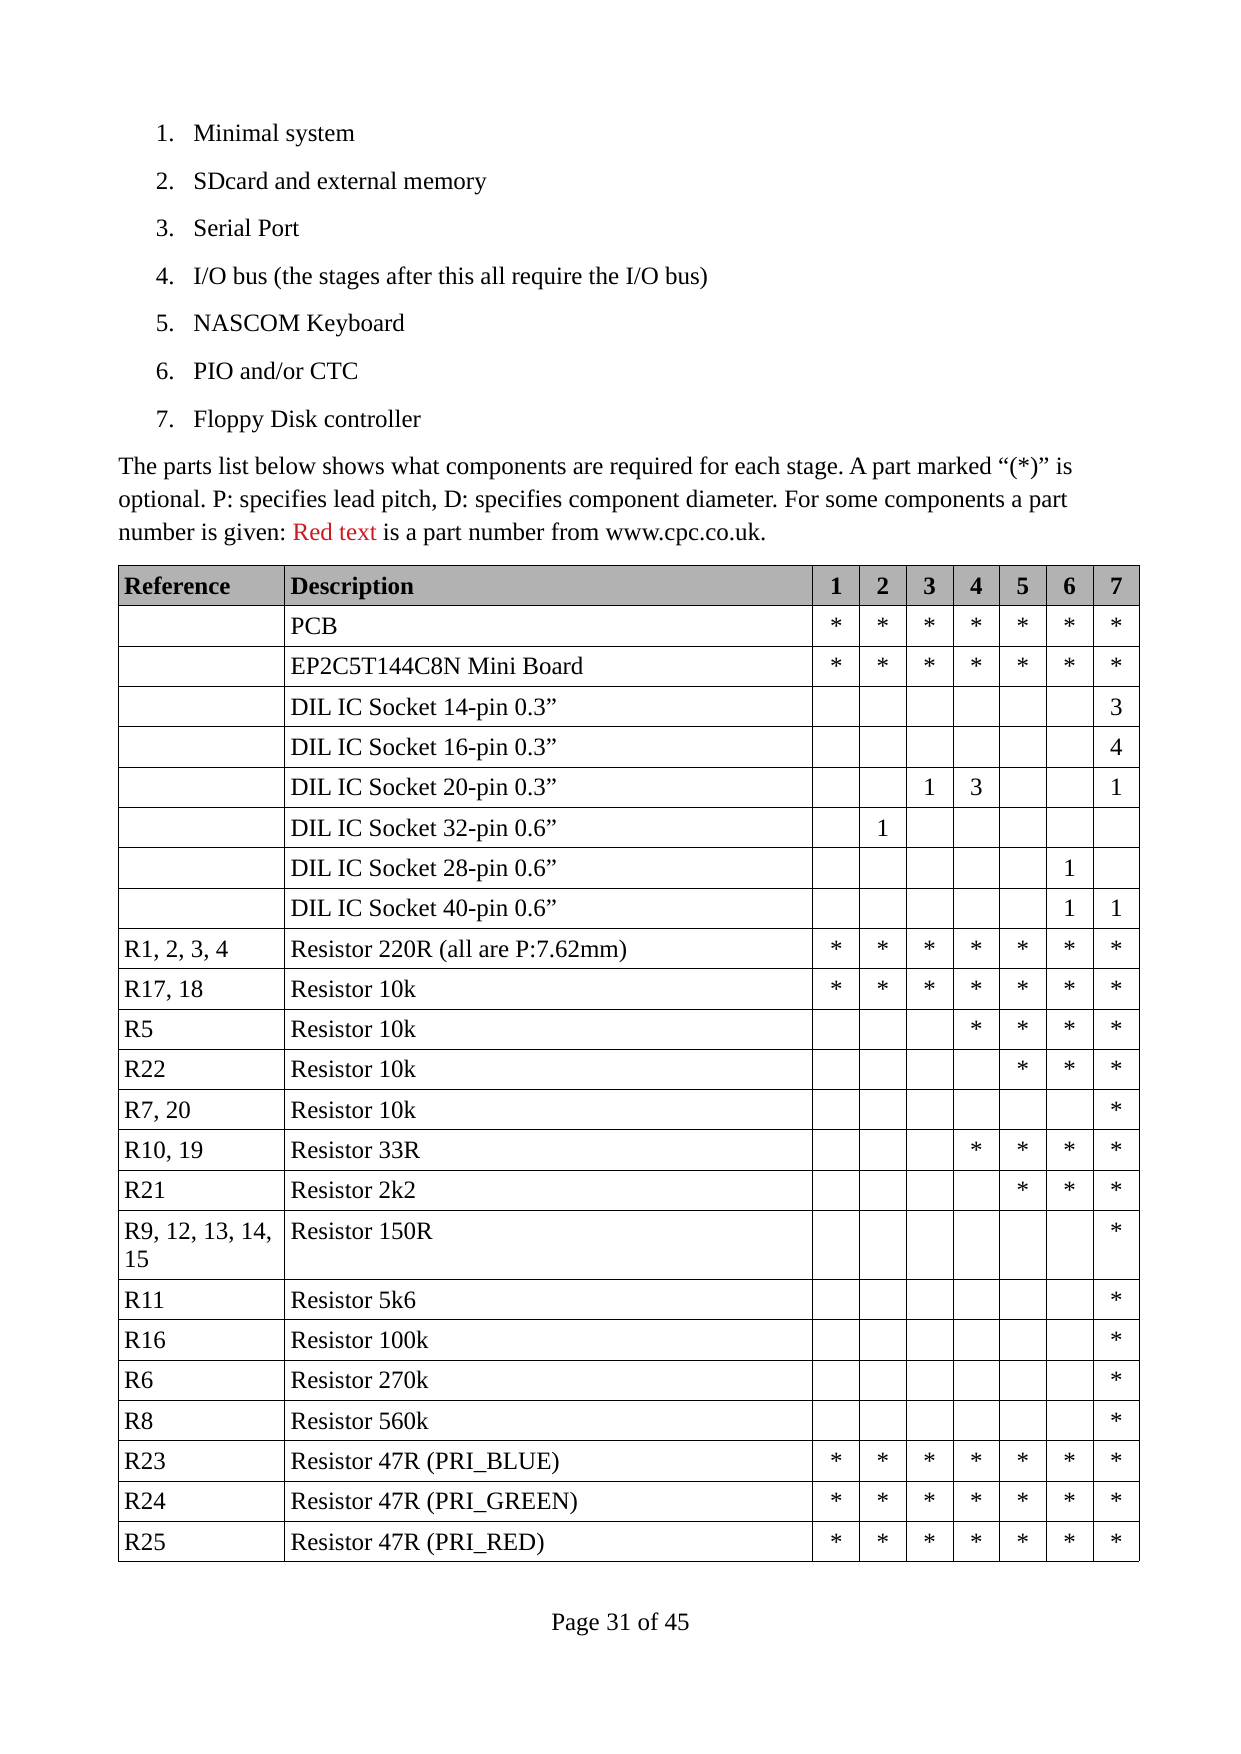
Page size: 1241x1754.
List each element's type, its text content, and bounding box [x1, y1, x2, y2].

table_cell * [1094, 1441, 1139, 1481]
table_cell * [1000, 969, 1046, 1008]
table_cell * [1094, 1171, 1139, 1210]
table_cell [1094, 848, 1139, 887]
table_cell [860, 727, 906, 767]
table_cell [860, 1320, 906, 1360]
table_cell [1000, 687, 1046, 726]
table_cell [907, 848, 953, 887]
table_cell [813, 1361, 859, 1400]
table_cell 3 [954, 768, 999, 807]
table_cell [860, 1090, 906, 1129]
table_cell [119, 889, 284, 928]
table_cell * [1047, 1522, 1093, 1561]
table_cell [860, 1211, 906, 1279]
table_cell [1000, 808, 1046, 847]
table_cell [119, 848, 284, 887]
table_cell [1047, 1361, 1093, 1400]
table_cell 1 [1094, 768, 1139, 807]
table_cell 1 [907, 768, 953, 807]
table_header 3 [907, 566, 953, 605]
table_cell [813, 808, 859, 847]
table_cell [907, 1171, 953, 1210]
table_header 2 [860, 566, 906, 605]
table_cell R25 [119, 1522, 284, 1561]
table_cell [1000, 848, 1046, 887]
table_cell R5 [119, 1010, 284, 1049]
table_cell R8 [119, 1401, 284, 1440]
table_cell R1, 2, 3, 4 [119, 929, 284, 968]
table_cell * [1000, 1522, 1046, 1561]
table_cell * [907, 647, 953, 686]
table_cell DIL IC Socket 20-pin 0.3” [285, 768, 812, 807]
table_cell [813, 768, 859, 807]
table_cell [813, 687, 859, 726]
table_cell [907, 727, 953, 767]
table_cell * [1000, 1010, 1046, 1049]
table_cell * [954, 1010, 999, 1049]
table_cell Resistor 220R (all are P:7.62mm) [285, 929, 812, 968]
table_cell * [1094, 1361, 1139, 1400]
table_cell R9, 12, 13, 14, 15 [119, 1211, 284, 1279]
table_cell [907, 1090, 953, 1129]
table_cell [907, 808, 953, 847]
table_cell R17, 18 [119, 969, 284, 1008]
table_cell * [954, 929, 999, 968]
table_cell * [1047, 1171, 1093, 1210]
table_cell R7, 20 [119, 1090, 284, 1129]
table_cell Resistor 560k [285, 1401, 812, 1440]
table_cell [954, 1211, 999, 1279]
table_cell EP2C5T144C8N Mini Board [285, 647, 812, 686]
table_cell * [860, 1522, 906, 1561]
table_cell * [1094, 1130, 1139, 1170]
table_cell * [1000, 647, 1046, 686]
table_cell [1047, 768, 1093, 807]
table_cell [813, 1010, 859, 1049]
table_cell * [907, 969, 953, 1008]
table_cell [860, 889, 906, 928]
table_cell [907, 1211, 953, 1279]
table_cell [813, 1211, 859, 1279]
table_cell [954, 687, 999, 726]
table_cell DIL IC Socket 28-pin 0.6” [285, 848, 812, 887]
table_cell * [1047, 606, 1093, 646]
table_cell Resistor 10k [285, 969, 812, 1008]
table_cell Resistor 150R [285, 1211, 812, 1279]
table_cell * [813, 606, 859, 646]
table_cell [954, 727, 999, 767]
table_cell [119, 768, 284, 807]
table_cell * [954, 969, 999, 1008]
table_cell [1047, 1320, 1093, 1360]
table_cell [907, 1050, 953, 1089]
table_cell * [813, 1482, 859, 1521]
table_cell * [1094, 1280, 1139, 1319]
table_cell * [813, 969, 859, 1008]
table_cell Resistor 10k [285, 1010, 812, 1049]
table_header 6 [1047, 566, 1093, 605]
table_cell Resistor 47R (PRI_RED) [285, 1522, 812, 1561]
table_cell [119, 808, 284, 847]
table_cell * [954, 606, 999, 646]
table_cell * [860, 1482, 906, 1521]
table_cell R11 [119, 1280, 284, 1319]
table_cell Resistor 2k2 [285, 1171, 812, 1210]
table_cell [907, 1401, 953, 1440]
table_cell [1000, 889, 1046, 928]
table_cell R16 [119, 1320, 284, 1360]
table_cell Resistor 270k [285, 1361, 812, 1400]
table_cell * [1094, 1482, 1139, 1521]
table_cell [1000, 768, 1046, 807]
table_cell [954, 1361, 999, 1400]
table_cell * [1094, 1010, 1139, 1049]
table_cell DIL IC Socket 32-pin 0.6” [285, 808, 812, 847]
table_cell * [1047, 1010, 1093, 1049]
table_cell * [907, 1441, 953, 1481]
table_cell 1 [1094, 889, 1139, 928]
table_cell * [1000, 1130, 1046, 1170]
table_cell [813, 1130, 859, 1170]
table_cell * [860, 969, 906, 1008]
list PIO and/or CTC [156, 356, 1122, 385]
table_header Reference [119, 566, 284, 605]
table_cell * [954, 1482, 999, 1521]
table_cell Resistor 100k [285, 1320, 812, 1360]
table_cell * [907, 929, 953, 968]
table_cell R22 [119, 1050, 284, 1089]
table_cell [954, 808, 999, 847]
table_cell [860, 1361, 906, 1400]
list Serial Port [156, 213, 1122, 242]
list NASCOM Keyboard [156, 308, 1122, 337]
table_cell DIL IC Socket 16-pin 0.3” [285, 727, 812, 767]
table_cell [860, 687, 906, 726]
table_cell R10, 19 [119, 1130, 284, 1170]
table_cell [860, 848, 906, 887]
table_cell [1047, 1211, 1093, 1279]
table_cell R24 [119, 1482, 284, 1521]
table_cell [860, 1280, 906, 1319]
table_cell 1 [860, 808, 906, 847]
list Minimal system [156, 118, 1122, 147]
table_cell R21 [119, 1171, 284, 1210]
table_header 5 [1000, 566, 1046, 605]
table_cell * [954, 1441, 999, 1481]
table_cell * [860, 647, 906, 686]
table_cell [860, 1010, 906, 1049]
table_cell * [1094, 969, 1139, 1008]
table_cell [1000, 1401, 1046, 1440]
table_cell [860, 1050, 906, 1089]
table_cell * [860, 929, 906, 968]
table_cell * [1094, 1090, 1139, 1129]
table_cell Resistor 10k [285, 1090, 812, 1129]
table_cell * [1047, 969, 1093, 1008]
list I/O bus (the stages after this all require the I/O bus) [156, 261, 1122, 290]
table_cell * [907, 606, 953, 646]
table_cell [907, 1130, 953, 1170]
list Floppy Disk controller [156, 404, 1122, 432]
table_cell [907, 1320, 953, 1360]
table_cell [1047, 1401, 1093, 1440]
table_cell R23 [119, 1441, 284, 1481]
text The parts list below shows what components are required for each stage. A part marked “(*)” is optional. P: specifies lead pitch, D: specifies component diameter. For some components a part number is given: Red text is a part number from www.cpc.co.uk. [118, 451, 1122, 546]
table_cell * [1047, 647, 1093, 686]
table_cell Resistor 47R (PRI_GREEN) [285, 1482, 812, 1521]
table_cell * [954, 1522, 999, 1561]
table_cell [813, 1320, 859, 1360]
table_cell [1000, 1211, 1046, 1279]
table_cell [119, 606, 284, 646]
table_cell Resistor 47R (PRI_BLUE) [285, 1441, 812, 1481]
table_cell 4 [1094, 727, 1139, 767]
table_cell * [1094, 1401, 1139, 1440]
table_cell [1047, 1280, 1093, 1319]
table_cell [1000, 1280, 1046, 1319]
table_cell [813, 1050, 859, 1089]
table_cell 1 [1047, 889, 1093, 928]
table_cell * [1000, 1482, 1046, 1521]
table_cell * [1047, 929, 1093, 968]
table_cell 3 [1094, 687, 1139, 726]
table_cell [954, 848, 999, 887]
table_cell [1094, 808, 1139, 847]
table_cell Resistor 10k [285, 1050, 812, 1089]
table_cell [813, 727, 859, 767]
table_cell * [1094, 1050, 1139, 1089]
table_cell [954, 1090, 999, 1129]
table_header 1 [813, 566, 859, 605]
table_cell * [1094, 1211, 1139, 1279]
table_cell * [813, 929, 859, 968]
table_cell [1047, 727, 1093, 767]
table_cell [1000, 1090, 1046, 1129]
table_cell * [860, 606, 906, 646]
table_cell * [813, 1441, 859, 1481]
table_cell [954, 1320, 999, 1360]
table_cell [813, 1171, 859, 1210]
table_cell * [1094, 929, 1139, 968]
table_cell * [1047, 1482, 1093, 1521]
table_cell [813, 1090, 859, 1129]
table_cell * [1094, 647, 1139, 686]
table_cell [119, 647, 284, 686]
table_cell * [813, 647, 859, 686]
table_cell * [1000, 606, 1046, 646]
table_cell * [1094, 606, 1139, 646]
table_cell * [954, 1130, 999, 1170]
table_cell PCB [285, 606, 812, 646]
table_header 4 [954, 566, 999, 605]
table_cell [907, 1280, 953, 1319]
table_cell [119, 727, 284, 767]
table_cell [1047, 1090, 1093, 1129]
table_cell [1047, 808, 1093, 847]
table_cell * [860, 1441, 906, 1481]
table_cell 1 [1047, 848, 1093, 887]
table_cell [1047, 687, 1093, 726]
table_cell Resistor 33R [285, 1130, 812, 1170]
table_cell * [1094, 1522, 1139, 1561]
table_cell * [907, 1482, 953, 1521]
table_cell * [907, 1522, 953, 1561]
table_cell * [1000, 1441, 1046, 1481]
table_cell [1000, 1320, 1046, 1360]
table_cell [813, 1280, 859, 1319]
table_cell [954, 889, 999, 928]
table_cell [954, 1171, 999, 1210]
table_cell [860, 1171, 906, 1210]
table_cell [907, 1010, 953, 1049]
table_cell DIL IC Socket 40-pin 0.6” [285, 889, 812, 928]
table_cell [813, 889, 859, 928]
table_header 7 [1094, 566, 1139, 605]
table_cell [954, 1401, 999, 1440]
table_cell [860, 1401, 906, 1440]
table_cell [907, 889, 953, 928]
table_cell [907, 1361, 953, 1400]
table_cell [907, 687, 953, 726]
table_cell * [1094, 1320, 1139, 1360]
table_cell * [813, 1522, 859, 1561]
table_cell [1000, 727, 1046, 767]
table_cell [860, 1130, 906, 1170]
table_cell * [1047, 1441, 1093, 1481]
table_cell Resistor 5k6 [285, 1280, 812, 1319]
table_cell R6 [119, 1361, 284, 1400]
table_cell [813, 1401, 859, 1440]
table_cell [1000, 1361, 1046, 1400]
table_cell * [1047, 1050, 1093, 1089]
table_cell [954, 1280, 999, 1319]
table_cell * [1000, 1050, 1046, 1089]
list SDcard and external memory [156, 166, 1122, 194]
table_cell * [954, 647, 999, 686]
table_cell [119, 687, 284, 726]
table_header Description [285, 566, 812, 605]
table_cell [813, 848, 859, 887]
table_cell * [1000, 929, 1046, 968]
table_cell DIL IC Socket 14-pin 0.3” [285, 687, 812, 726]
table_cell * [1000, 1171, 1046, 1210]
table_cell [860, 768, 906, 807]
table_cell * [1047, 1130, 1093, 1170]
table_cell [954, 1050, 999, 1089]
